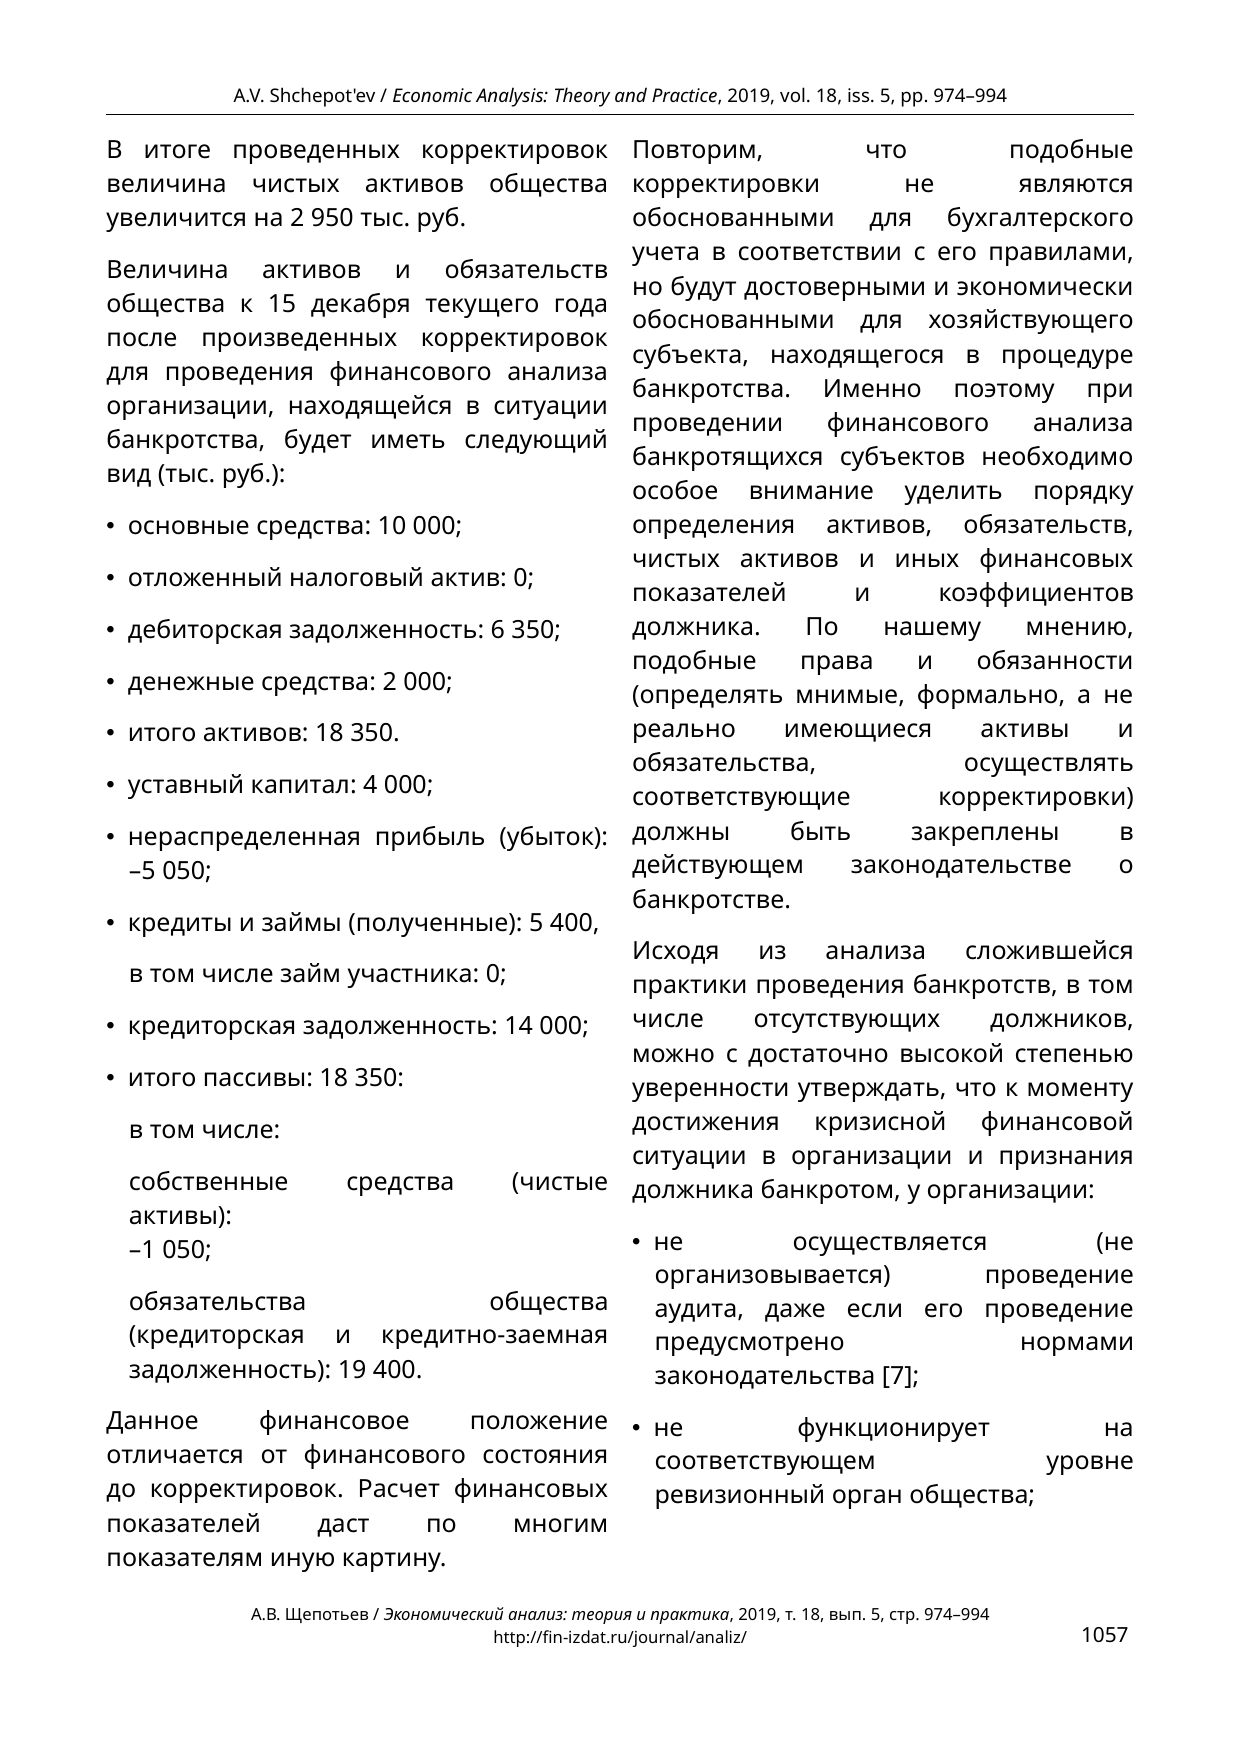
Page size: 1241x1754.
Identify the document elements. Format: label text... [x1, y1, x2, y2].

list отложенный налоговый актив: 0; [106, 560, 608, 594]
list дебиторская задолженность: 6 350; [106, 611, 608, 646]
list денежные средства: 2 000; [106, 663, 608, 697]
list в том числе займ участника: 0; [106, 956, 608, 990]
text Величина активов и обязательств общества к 15 декабря текущего года после произведенных корректировок для проведения финансового анализа организации, находящейся в ситуации банкротства, будет иметь следующий вид (тыс. руб.): [106, 252, 608, 490]
list итого активов: 18 350. [106, 715, 608, 749]
text В итоге проведенных корректировок величина чистых активов общества увеличится на 2 950 тыс. руб. [106, 132, 608, 234]
list нераспределенная прибыль (убыток): –5 050; [106, 818, 608, 887]
list собственные средства (чистые активы): –1 050; [106, 1163, 608, 1265]
text Данное финансовое положение отличается от финансового состояния до корректировок. Расчет финансовых показателей даст по многим показателям иную картину. [106, 1403, 608, 1573]
list итого пассивы: 18 350: [106, 1060, 608, 1094]
list кредиторская задолженность: 14 000; [106, 1008, 608, 1042]
list не осуществляется (не организовывается) проведение аудита, даже если его проведение предусмотрено нормами законодательства [7]; [632, 1223, 1134, 1392]
text Исходя из анализа сложившейся практики проведения банкротств, в том числе отсутствующих должников, можно с достаточно высокой степенью уверенности утверждать, что к моменту достижения кризисной финансовой ситуации в организации и признания должника банкротом, у организации: [632, 933, 1134, 1206]
list кредиты и займы (полученные): 5 400, [106, 904, 608, 938]
list основные средства: 10 000; [106, 508, 608, 542]
list уставный капитал: 4 000; [106, 767, 608, 801]
list обязательства общества (кредиторская и кредитно-заемная задолженность): 19 400. [106, 1283, 608, 1385]
list не функционирует на соответствующем уровне ревизионный орган общества; [632, 1409, 1134, 1511]
list в том числе: [106, 1111, 608, 1146]
text Повторим, что подобные корректировки не являются обоснованными для бухгалтерского учета в соответствии с его правилами, но будут достоверными и экономически обоснованными для хозяйствующего субъекта, находящегося в процедуре банкротства. Именно поэтому при проведении финансового анализа банкротящихся субъектов необходимо особое внимание уделить порядку определения активов, обязательств, чистых активов и иных финансовых показателей и коэффициентов должника. По нашему мнению, подобные права и обязанности (определять мнимые, формально, а не реально имеющиеся активы и обязательства, осуществлять соответствующие корректировки) должны быть закреплены в действующем законодательстве о банкротстве. [632, 132, 1134, 915]
